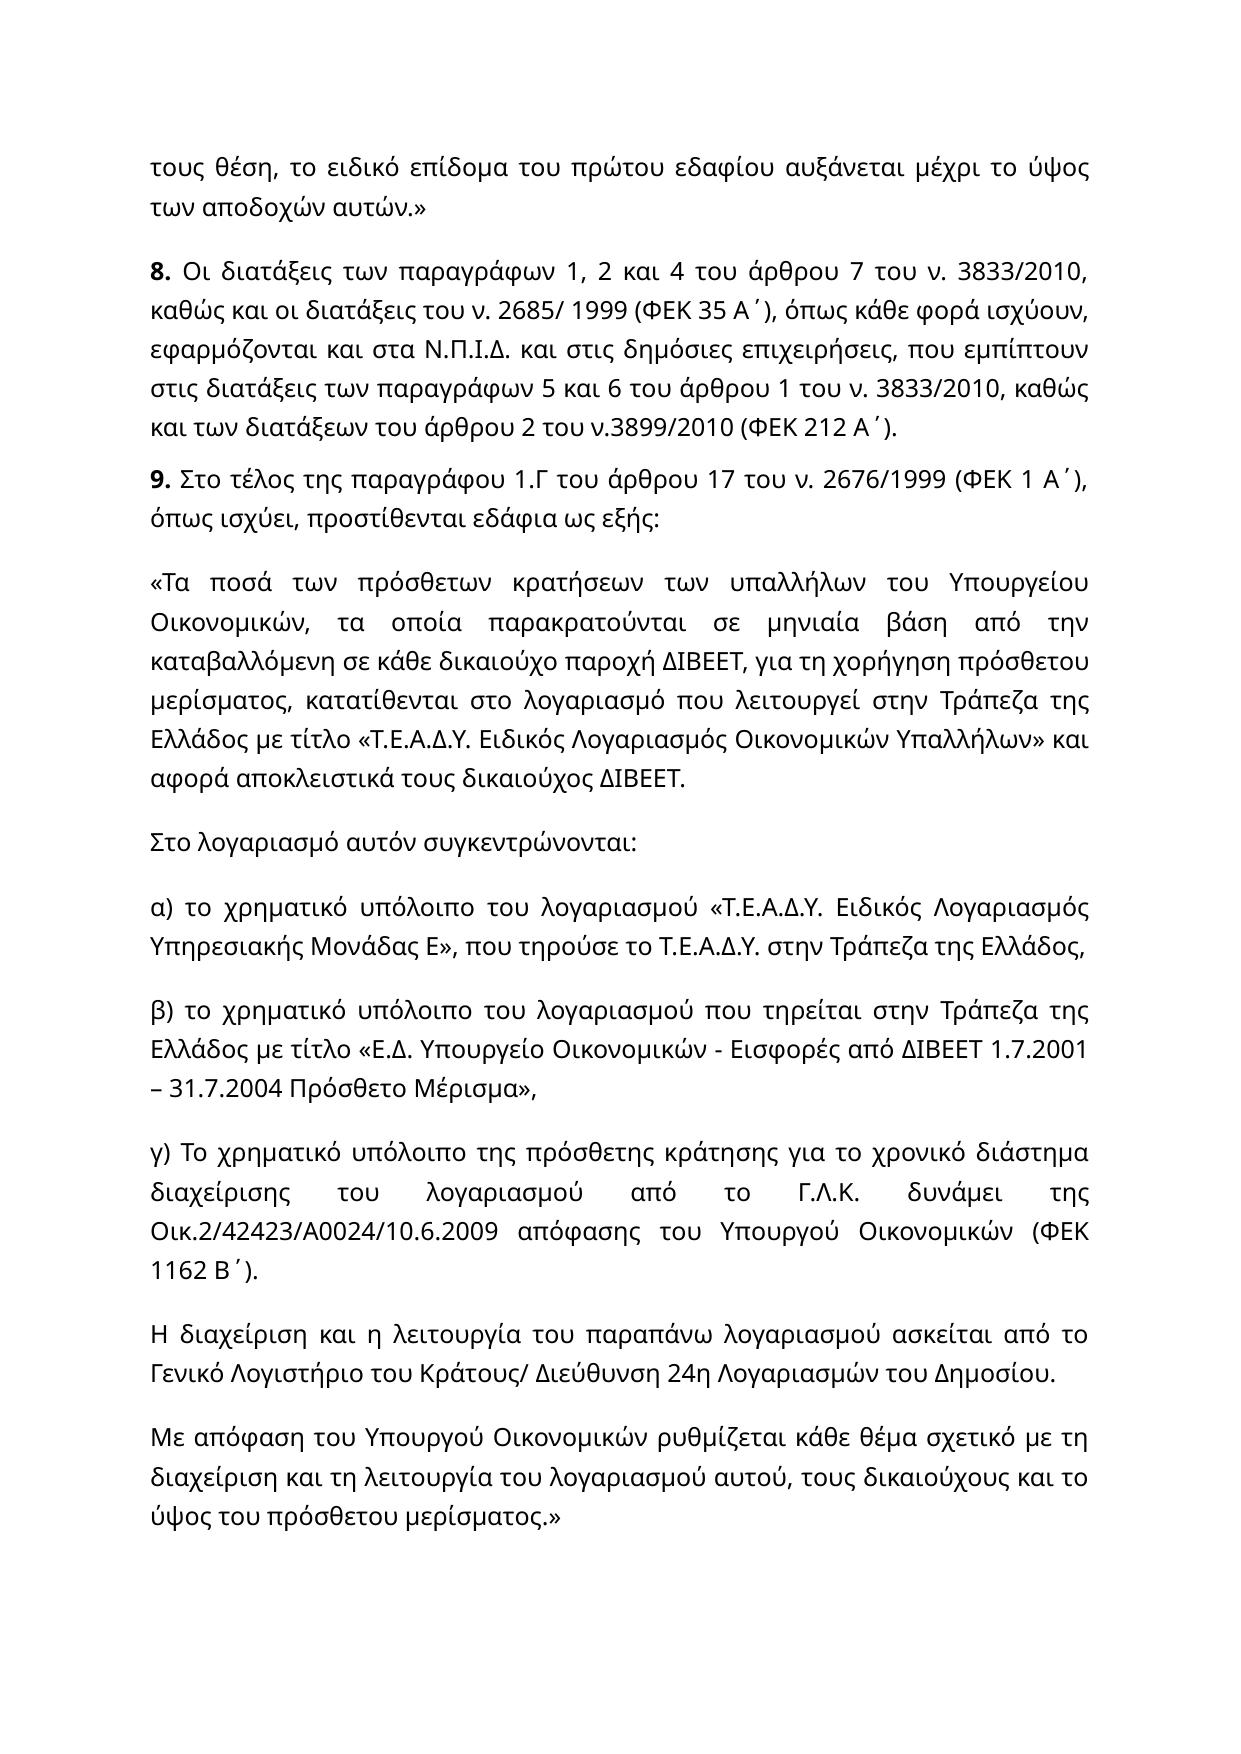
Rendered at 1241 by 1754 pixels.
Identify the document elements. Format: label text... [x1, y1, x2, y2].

text α) το χρηματικό υπόλοιπο του λογαριασμού «Τ.Ε.Α.Δ.Υ. Ειδικός Λογαριασμός Υπηρεσιακής Μονάδας Ε», που τηρούσε το Τ.Ε.Α.Δ.Υ. στην Τράπεζα της Ελλάδος, [150, 889, 1090, 962]
text Η διαχείριση και η λειτουργία του παραπάνω λογαριασμού ασκείται από το Γενικό Λογιστήριο του Κράτους/ Διεύθυνση 24η Λογαριασμών του Δημοσίου. [150, 1317, 1090, 1390]
text γ) Το χρηματικό υπόλοιπο της πρόσθετης κράτησης για το χρονικό διάστημα διαχείρισης του λογαριασμού από το Γ.Λ.Κ. δυνάμει της Οικ.2/42423/Α0024/10.6.2009 απόφασης του Υπουργού Οικονομικών (ΦΕΚ 1162 Β΄). [150, 1135, 1090, 1287]
text Στο λογαριασμό αυτόν συγκεντρώνονται: [150, 825, 1090, 859]
text β) το χρηματικό υπόλοιπο του λογαριασμού που τηρείται στην Τράπεζα της Ελλάδος με τίτλο «Ε.Δ. Υπουργείο Οικονομικών - Εισφορές από ΔΙΒΕΕΤ 1.7.2001 – 31.7.2004 Πρόσθετο Μέρισμα», [150, 992, 1090, 1105]
text «Τα ποσά των πρόσθετων κρατήσεων των υπαλλήλων του Υπουργείου Οικονομικών, τα οποία παρακρατούνται σε μηνιαία βάση από την καταβαλλόμενη σε κάθε δικαιούχο παροχή ΔΙΒΕΕΤ, για τη χορήγηση πρόσθετου μερίσματος, κατατίθενται στο λογαριασμό που λειτουργεί στην Τράπεζα της Ελλάδος με τίτλο «Τ.Ε.Α.Δ.Υ. Ειδικός Λογαριασμός Οικονομικών Υπαλλήλων» και αφορά αποκλειστικά τους δικαιούχος ΔΙΒΕΕΤ. [150, 565, 1090, 795]
text 9. Στο τέλος της παραγράφου 1.Γ του άρθρου 17 του ν. 2676/1999 (ΦΕΚ 1 Α΄), όπως ισχύει, προστίθενται εδάφια ως εξής: [150, 462, 1090, 535]
text 8. Οι διατάξεις των παραγράφων 1, 2 και 4 του άρθρου 7 του ν. 3833/2010, καθώς και οι διατάξεις του ν. 2685/ 1999 (ΦΕΚ 35 Α΄), όπως κάθε φορά ισχύουν, εφαρμόζονται και στα Ν.Π.Ι.Δ. και στις δημόσιες επιχειρήσεις, που εμπίπτουν στις διατάξεις των παραγράφων 5 και 6 του άρθρου 1 του ν. 3833/2010, καθώς και των διατάξεων του άρθρου 2 του ν.3899/2010 (ΦΕΚ 212 Α΄). [150, 253, 1090, 444]
text τους θέση, το ειδικό επίδομα του πρώτου εδαφίου αυξάνεται μέχρι το ύψος των αποδοχών αυτών.» [150, 150, 1090, 223]
text Με απόφαση του Υπουργού Οικονομικών ρυθμίζεται κάθε θέμα σχετικό με τη διαχείριση και τη λειτουργία του λογαριασμού αυτού, τους δικαιούχους και το ύψος του πρόσθετου μερίσματος.» [150, 1420, 1090, 1532]
